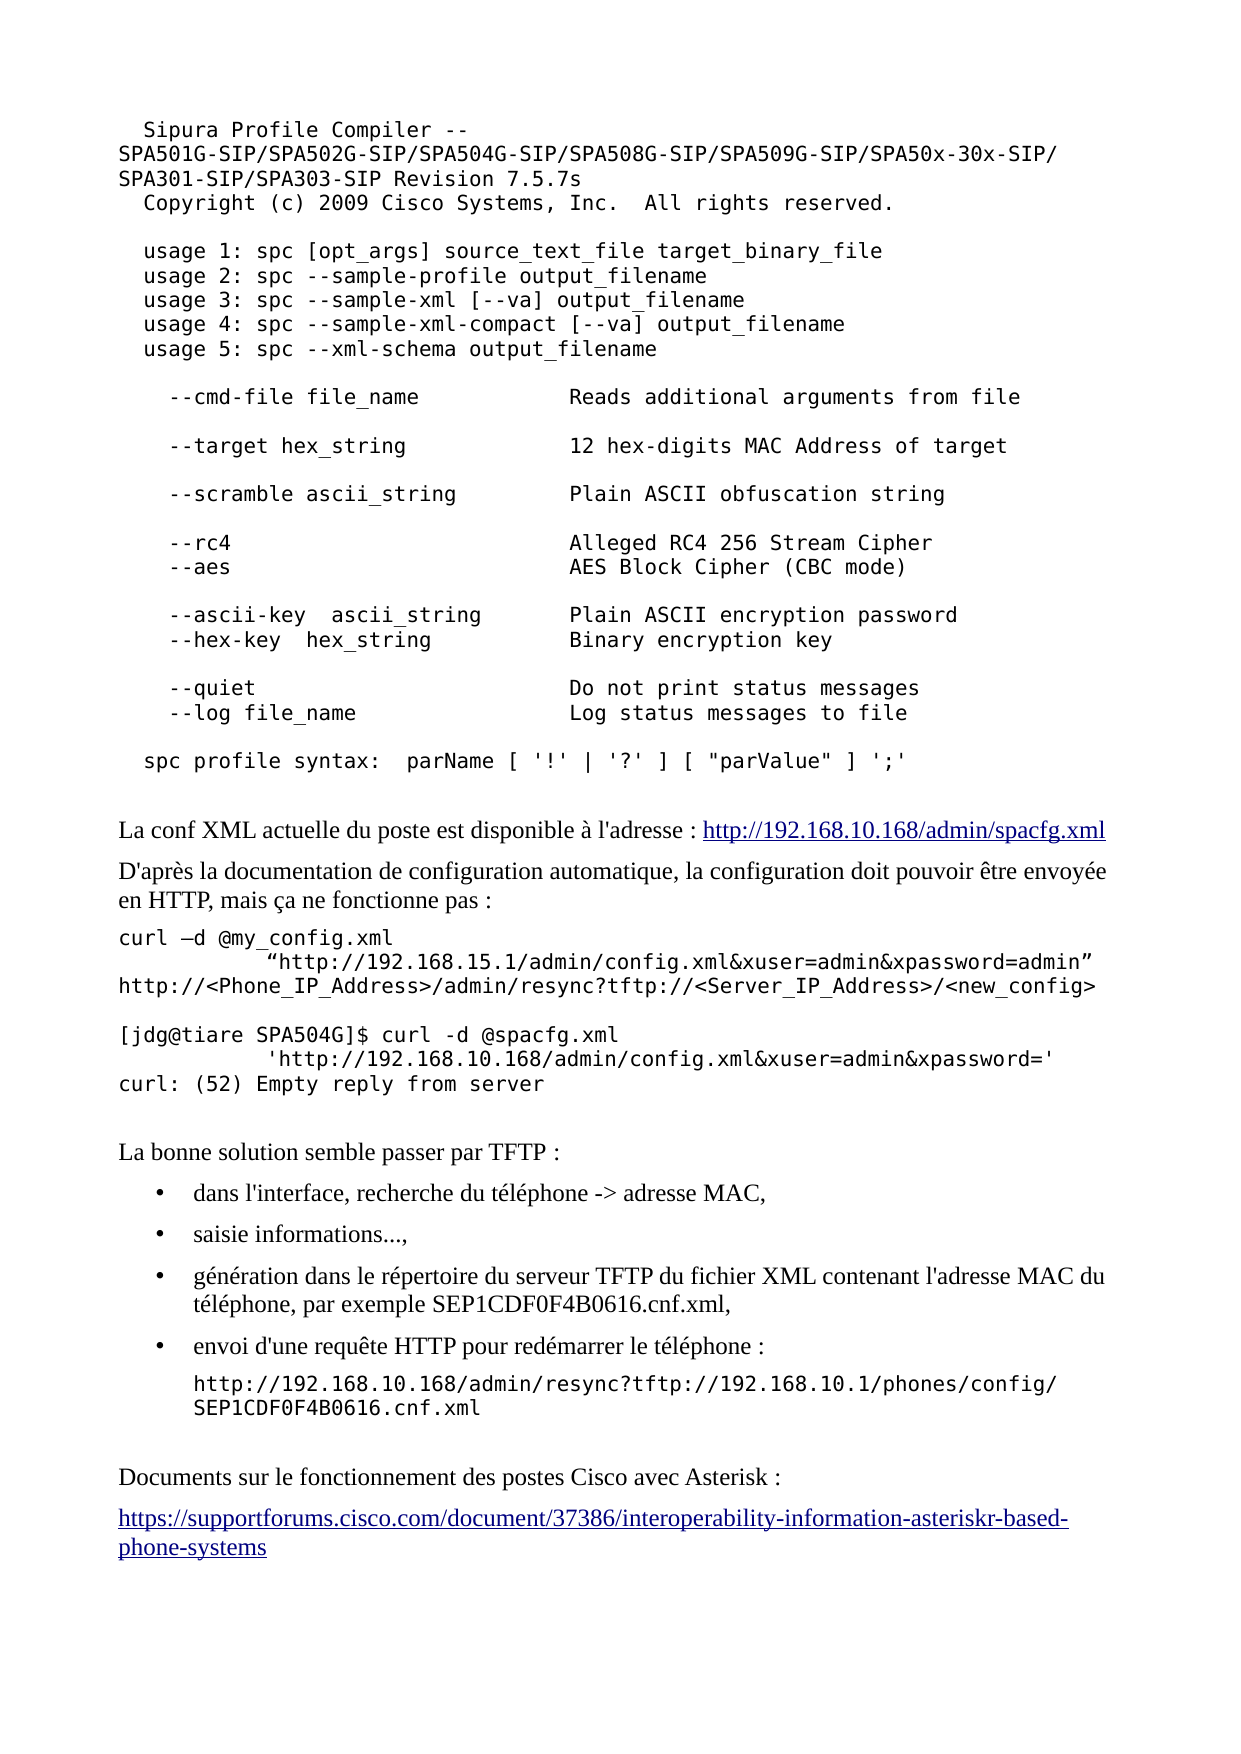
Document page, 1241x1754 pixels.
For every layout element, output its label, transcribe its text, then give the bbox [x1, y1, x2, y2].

text --hex-key hex_string Binary encryption key [118, 628, 1122, 652]
text La conf XML actuelle du poste est disponible à l'adresse : http://192.168.10.168/admin/spacfg.xml [118, 815, 1122, 843]
text La bonne solution semble passer par TFTP : [118, 1137, 1122, 1166]
text --aes AES Block Cipher (CBC mode) [118, 555, 1122, 579]
text --log file_name Log status messages to file [118, 701, 1122, 725]
text https://supportforums.cisco.com/document/37386/interoperability-information-asteriskr-based-phone-systems [118, 1503, 1122, 1561]
text --scramble ascii_string Plain ASCII obfuscation string [118, 482, 1122, 506]
text usage 4: spc --sample-xml-compact [--va] output_filename [118, 312, 1122, 337]
text spc profile syntax: parName [ '!' | '?' ] [ "parValue" ] ';' [118, 749, 1122, 773]
list saisie informations..., [156, 1219, 1122, 1248]
text --target hex_string 12 hex-digits MAC Address of target [118, 434, 1122, 458]
text --quiet Do not print status messages [118, 676, 1122, 701]
text Documents sur le fonctionnement des postes Cisco avec Asterisk : [118, 1462, 1122, 1491]
text D'après la documentation de configuration automatique, la configuration doit pouvoir être envoyée en HTTP, mais ça ne fonctionne pas : [118, 856, 1122, 913]
text --cmd-file file_name Reads additional arguments from file [118, 385, 1122, 409]
text [jdg@tiare SPA504G]$ curl -d @spacfg.xml [118, 1023, 1122, 1047]
list envoi d'une requête HTTP pour redémarrer le téléphone : [156, 1331, 1122, 1359]
list http://192.168.10.168/admin/resync?tftp://192.168.10.1/phones/config/ SEP1CDF0F4B0616.cnf.xml [156, 1372, 1122, 1421]
text usage 3: spc --sample-xml [--va] output_filename [118, 288, 1122, 312]
text Sipura Profile Compiler -- SPA501G-SIP/SPA502G-SIP/SPA504G-SIP/SPA508G-SIP/SPA509G-SIP/SPA50x-30x-SIP/SPA301-SIP/SPA303-SIP Revision 7.5.7s [118, 118, 1122, 191]
text usage 2: spc --sample-profile output_filename [118, 264, 1122, 288]
text usage 1: spc [opt_args] source_text_file target_binary_file [118, 239, 1122, 264]
text curl –d @my_config.xml [118, 926, 1122, 950]
text curl: (52) Empty reply from server [118, 1072, 1122, 1096]
text Copyright (c) 2009 Cisco Systems, Inc. All rights reserved. [118, 191, 1122, 215]
list dans l'interface, recherche du téléphone -> adresse MAC, [156, 1178, 1122, 1207]
text --rc4 Alleged RC4 256 Stream Cipher [118, 531, 1122, 555]
text usage 5: spc --xml-schema output_filename [118, 337, 1122, 361]
list génération dans le répertoire du serveur TFTP du fichier XML contenant l'adresse MAC du téléphone, par exemple SEP1CDF0F4B0616.cnf.xml, [156, 1261, 1122, 1318]
text 'http://192.168.10.168/admin/config.xml&xuser=admin&xpassword=' [118, 1047, 1122, 1072]
text http://<Phone_IP_Address>/admin/resync?tftp://<Server_IP_Address>/<new_config> [118, 974, 1122, 999]
text “http://192.168.15.1/admin/config.xml&xuser=admin&xpassword=admin” [118, 950, 1122, 974]
text --ascii-key ascii_string Plain ASCII encryption password [118, 603, 1122, 628]
